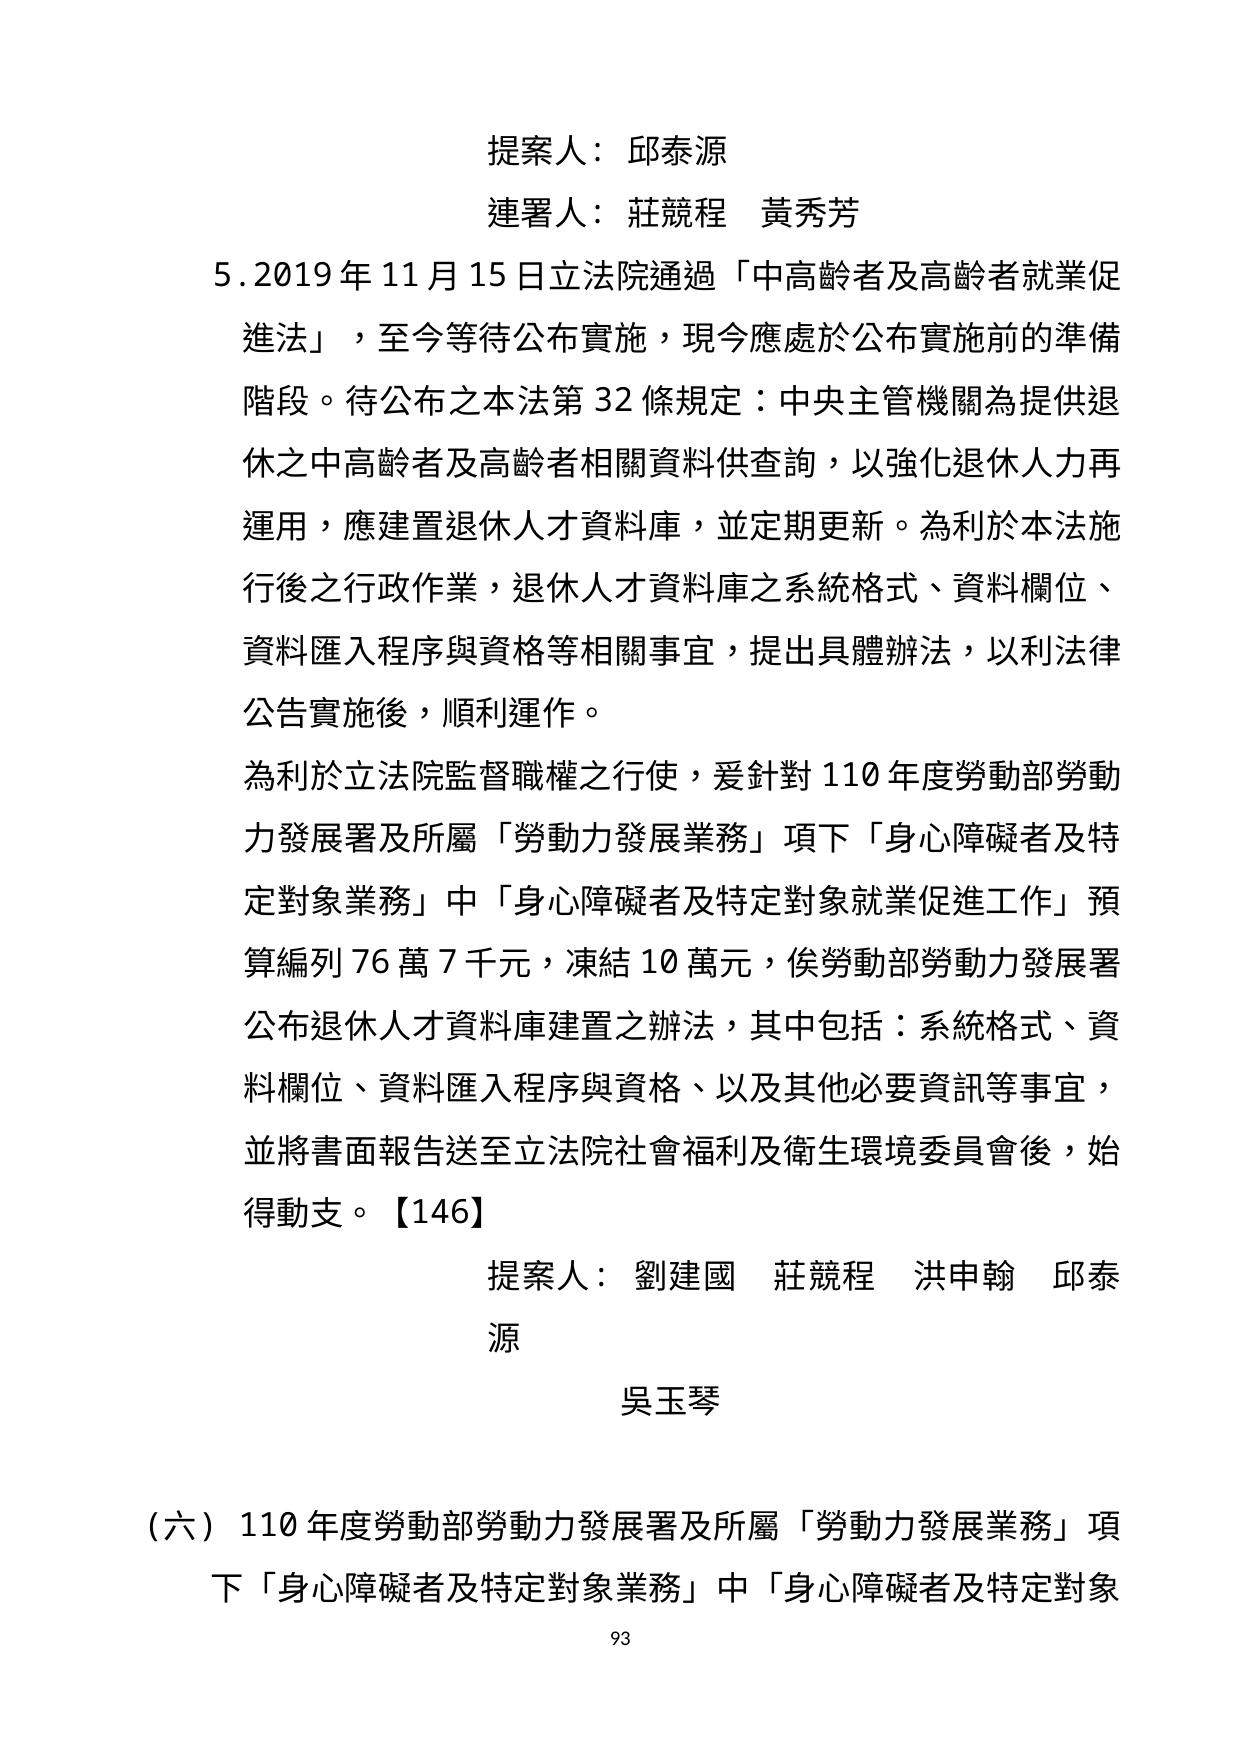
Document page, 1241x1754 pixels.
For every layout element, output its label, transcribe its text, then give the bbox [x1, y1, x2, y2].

text 連署人: 莊競程 黃秀芳 [487, 169, 1122, 232]
text (六) 110年度勞動部勞動力發展署及所屬「勞動力發展業務」項下「身心障礙者及特定對象業務」中「身心障礙者及特定對象 [143, 1482, 1122, 1607]
text 為利於立法院監督職權之行使，爰針對110年度勞動部勞動力發展署及所屬「勞動力發展業務」項下「身心障礙者及特定對象業務」中「身心障礙者及特定對象就業促進工作」預算編列76萬7千元，凍結10萬元，俟勞動部勞動力發展署公布退休人才資料庫建置之辦法，其中包括：系統格式、資料欄位、資料匯入程序與資格、以及其他必要資訊等事宜，並將書面報告送至立法院社會福利及衛生環境委員會後，始得動支。【146】 [243, 732, 1122, 1232]
text 提案人: 劉建國 莊競程 洪申翰 邱泰源 [487, 1232, 1122, 1357]
text 吳玉琴 [487, 1357, 1122, 1419]
text 5.2019年11月15日立法院通過「中高齡者及高齡者就業促進法」，至今等待公布實施，現今應處於公布實施前的準備階段。待公布之本法第32條規定：中央主管機關為提供退休之中高齡者及高齡者相關資料供查詢，以強化退休人力再運用，應建置退休人才資料庫，並定期更新。為利於本法施行後之行政作業，退休人才資料庫之系統格式、資料欄位、資料匯入程序與資格等相關事宜，提出具體辦法，以利法律公告實施後，順利運作。 [212, 232, 1122, 732]
text 提案人: 邱泰源 [487, 107, 1122, 169]
